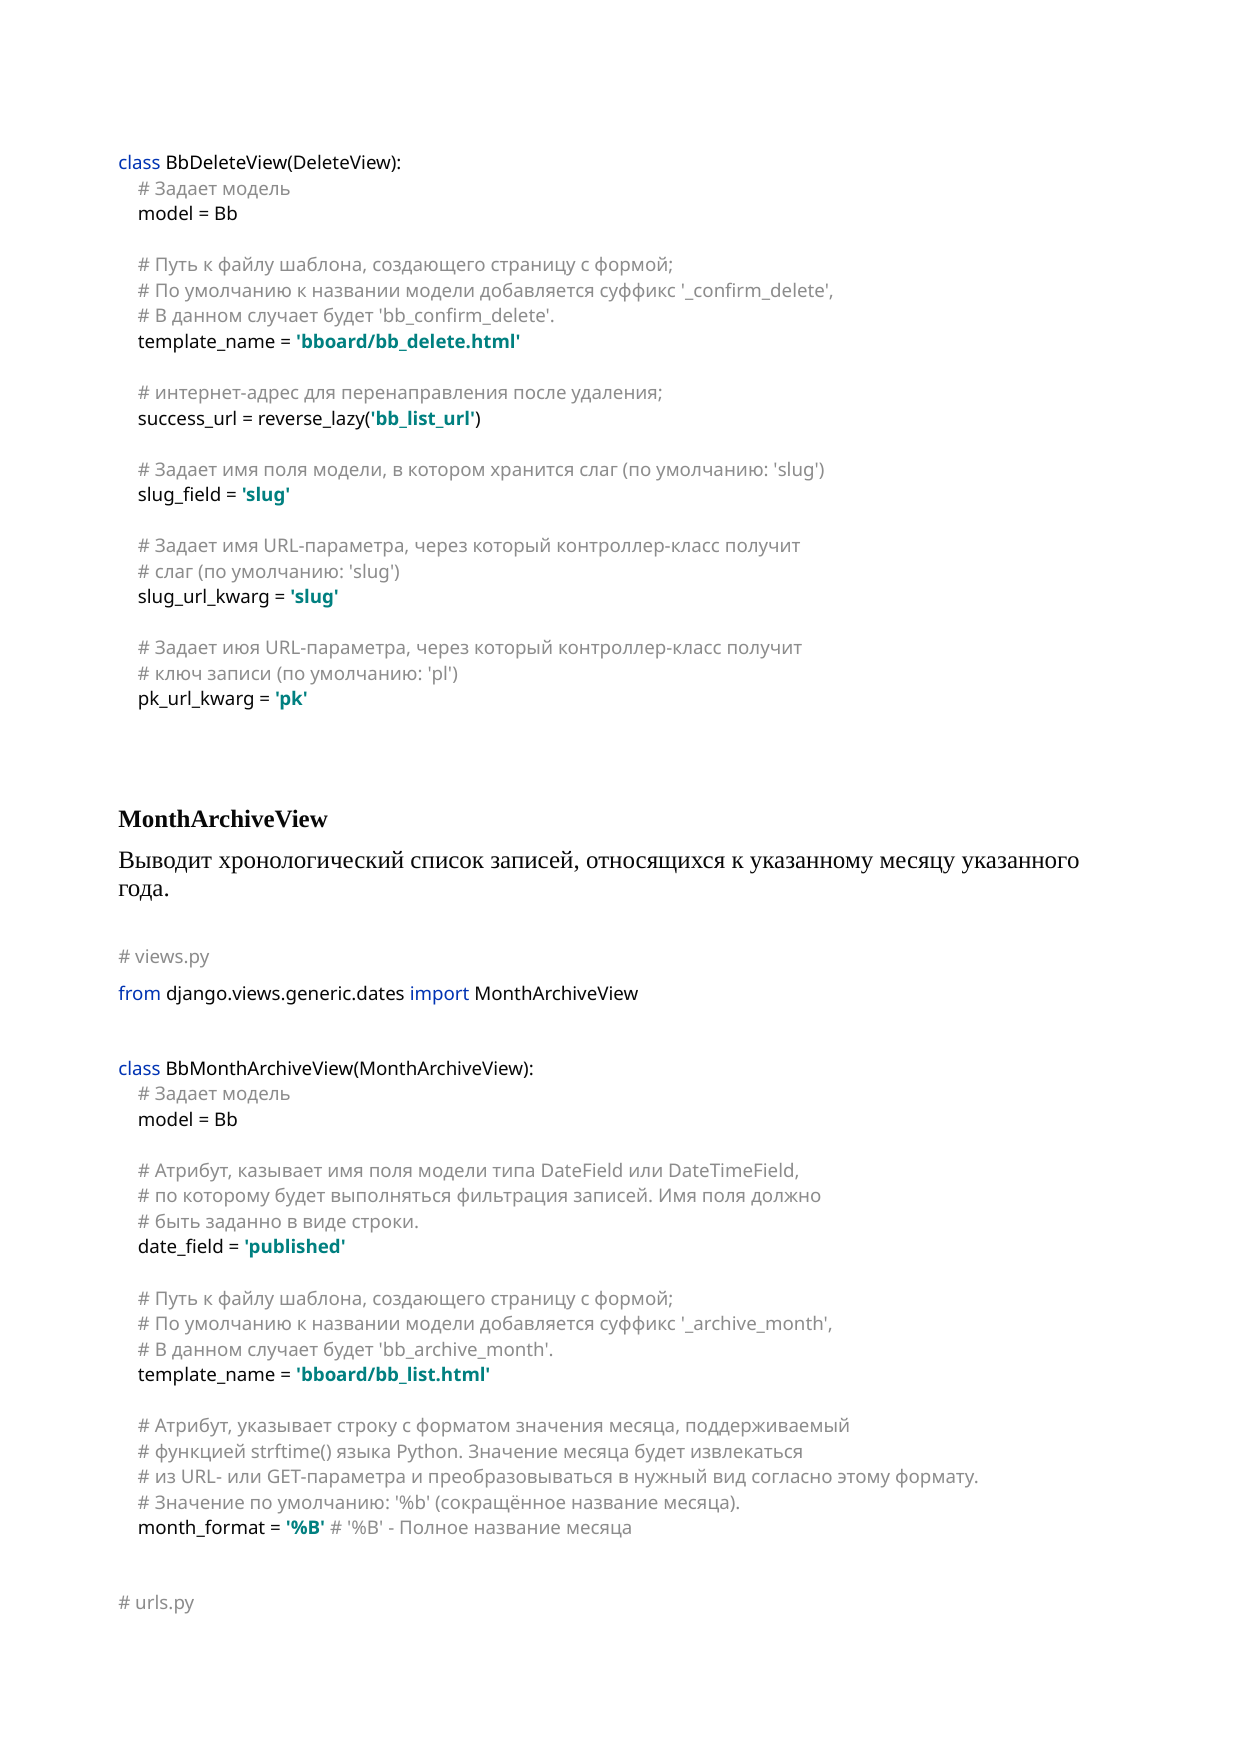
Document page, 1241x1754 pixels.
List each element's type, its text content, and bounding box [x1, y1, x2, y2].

text class BbMonthArchiveView(MonthArchiveView): # Задает модель model = Bb # Атрибут, казывает имя поля модели типа DateField или DateTimeField, # по которому будет выполняться фильтрация записей. Имя поля должно # быть заданно в виде строки. date_field = 'published' # Путь к файлу шаблона, создающего страницу с формой; # По умолчанию к названии модели добавляется суффикс '_archive_month', # В данном случает будет 'bb_archive_month'. template_name = 'bboard/bb_list.html' # Атрибут, указывает строку с форматом значения месяца, поддерживаемый # функцией strftime() языка Python. Значение месяца будет извлекаться # из URL- или GET-параметра и преобразовываться в нужный вид согласно этому формату. # Значение по умолчанию: '%b' (сокращённое название месяца). month_format = '%B' # '%B' - Полное название месяца [118, 1055, 1122, 1540]
text # urls.py [118, 1589, 1122, 1615]
text from django.views.generic.dates import MonthArchiveView [118, 980, 1122, 1006]
text Выводит хронологический список записей, относящихся к указанному месяцу указанного года. [118, 845, 1122, 902]
text # views.py [118, 943, 1122, 968]
text MonthArchiveView [118, 804, 1122, 833]
text class BbDeleteView(DeleteView): # Задает модель model = Bb # Путь к файлу шаблона, создающего страницу с формой; # По умолчанию к названии модели добавляется суффикс '_confirm_delete', # В данном случает будет 'bb_confirm_delete'. template_name = 'bboard/bb_delete.html' # интернет-адрес для перенаправления после удаления; success_url = reverse_lazy('bb_list_url') # Задает имя поля модели, в котором хранится слаг (по умолчанию: 'slug') slug_field = 'slug' # Задает имя URL-параметра, через который контроллер-класс получит # слаг (по умолчанию: 'slug') slug_url_kwarg = 'slug' # Задает июя URL-параметра, через который контроллер-класс получит # ключ записи (по умолчанию: 'pl') pk_url_kwarg = 'pk' [118, 149, 1122, 711]
